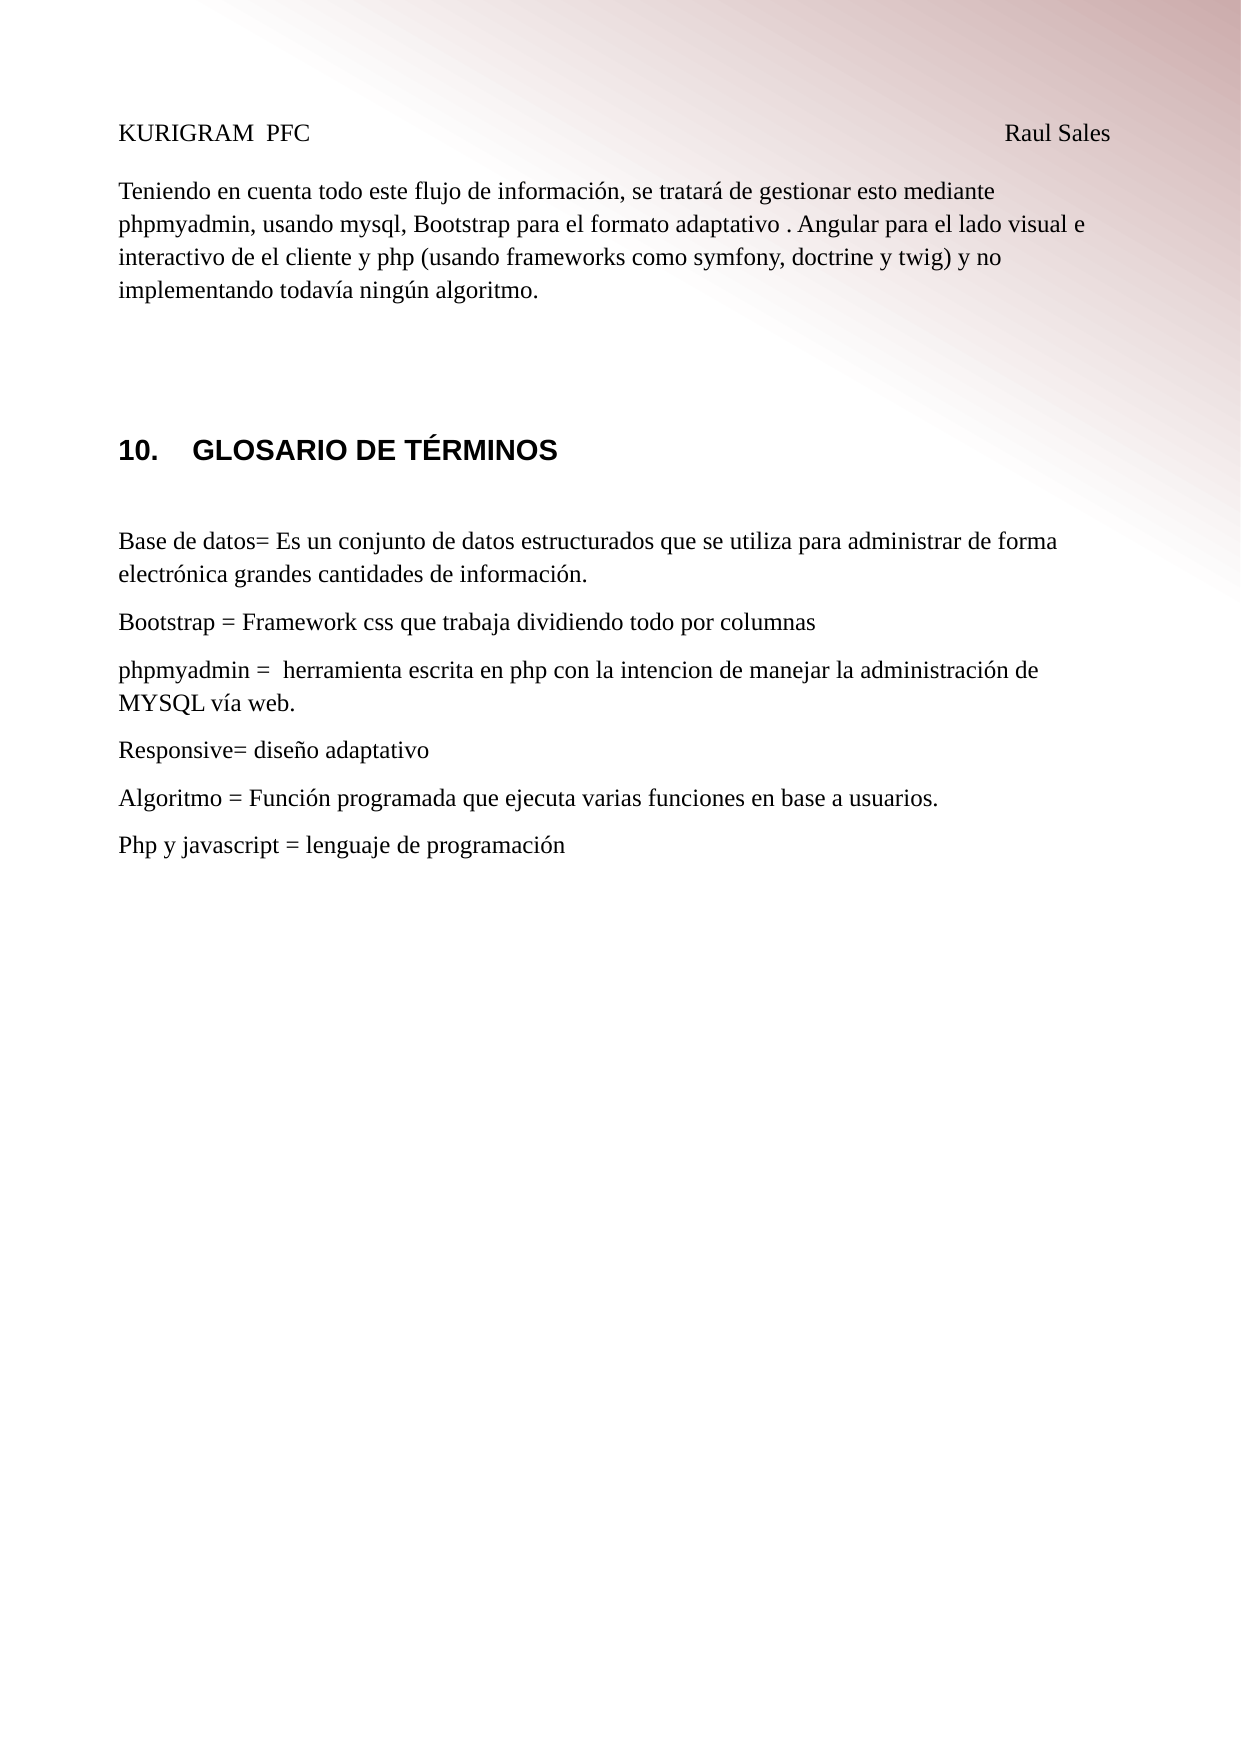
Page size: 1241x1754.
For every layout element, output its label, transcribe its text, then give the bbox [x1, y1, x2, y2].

text Base de datos= Es un conjunto de datos estructurados que se utiliza para administrar de forma electrónica grandes cantidades de información. [118, 526, 1122, 588]
text phpmyadmin = herramienta escrita en php con la intencion de manejar la administración de MYSQL vía web. [118, 655, 1122, 716]
text Responsive= diseño adaptativo [118, 735, 1122, 764]
text Bootstrap = Framework css que trabaja dividiendo todo por columnas [118, 607, 1122, 636]
text Teniendo en cuenta todo este flujo de información, se tratará de gestionar esto mediante phpmyadmin, usando mysql, Bootstrap para el formato adaptativo . Angular para el lado visual e interactivo de el cliente y php (usando frameworks como symfony, doctrine y twig) y no implementando todavía ningún algoritmo. [118, 176, 1122, 304]
text Algoritmo = Función programada que ejecuta varias funciones en base a usuarios. [118, 783, 1122, 812]
subtitle 10. GLOSARIO DE TÉRMINOS [118, 433, 1122, 466]
text Php y javascript = lenguaje de programación [118, 831, 1122, 859]
